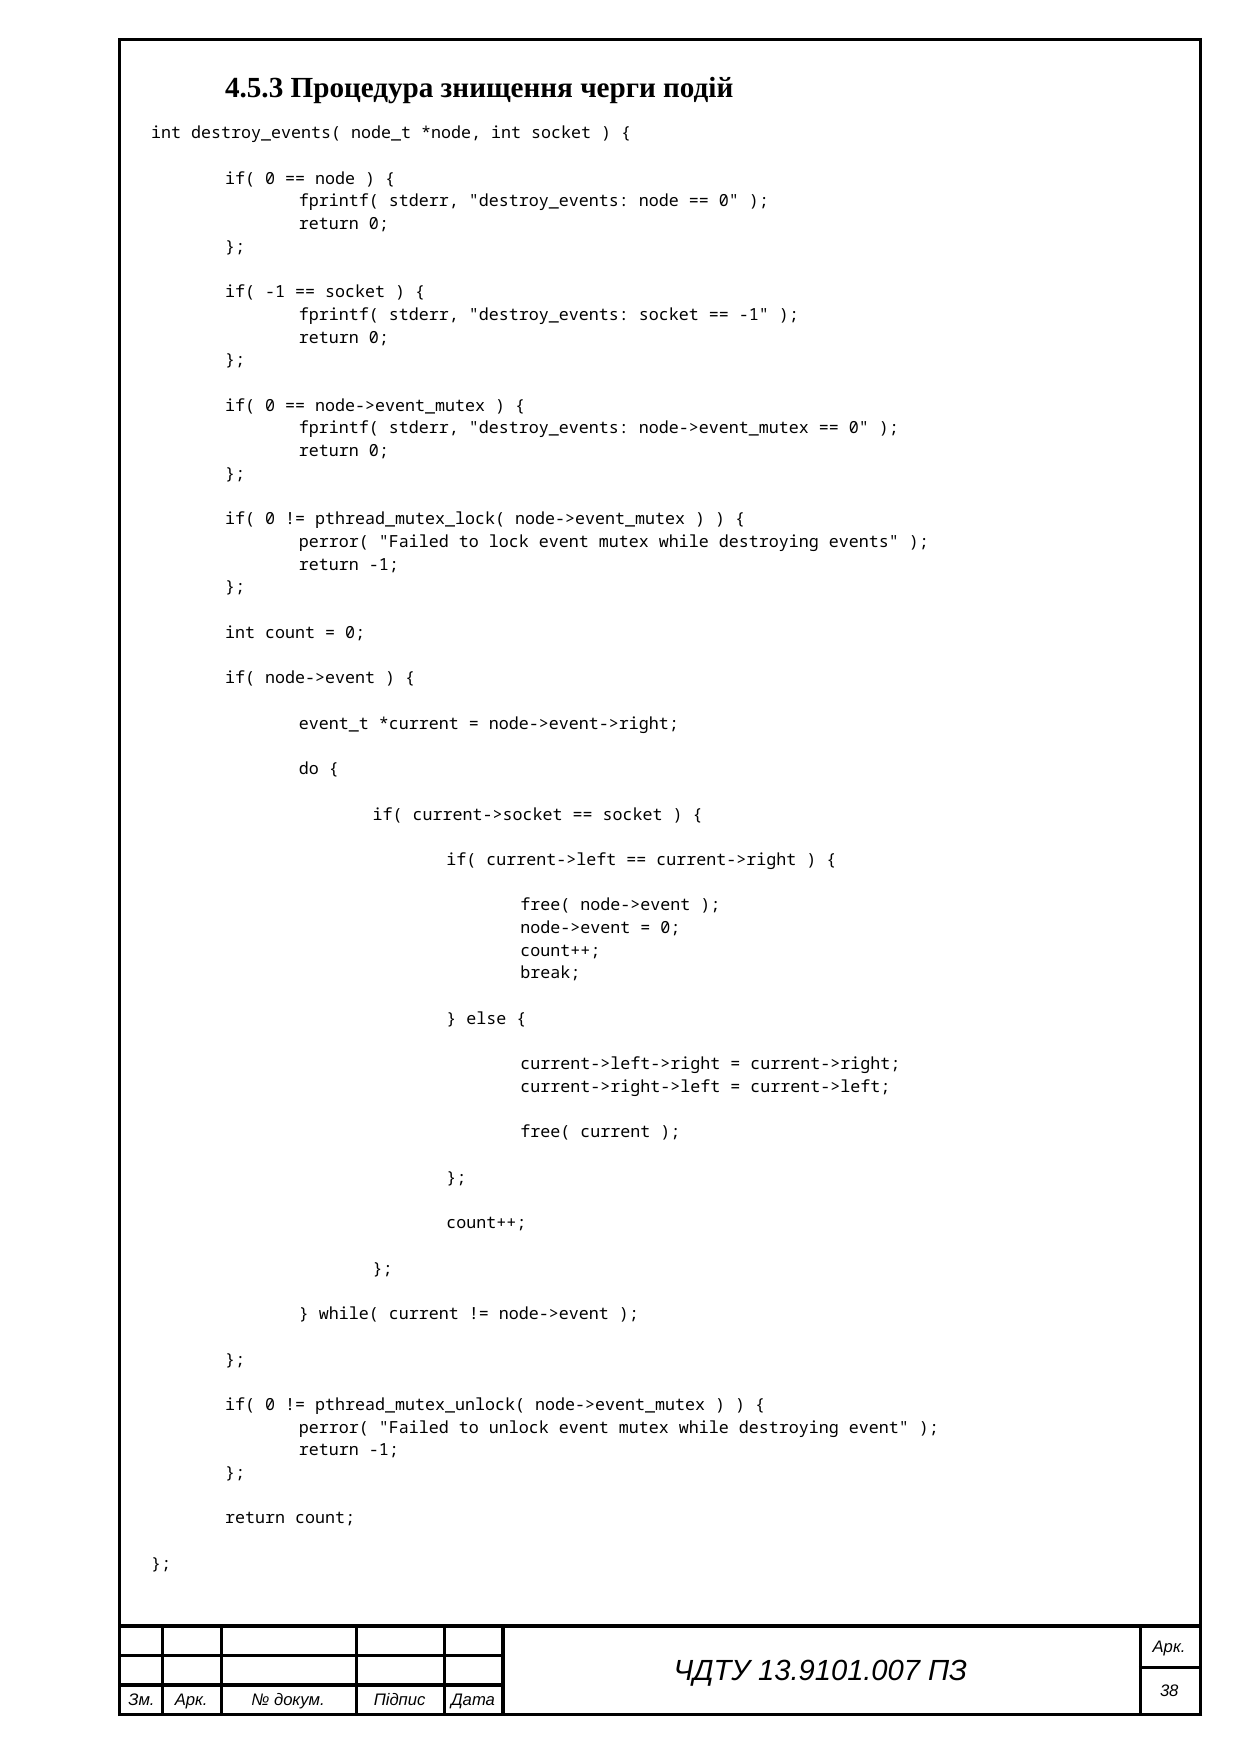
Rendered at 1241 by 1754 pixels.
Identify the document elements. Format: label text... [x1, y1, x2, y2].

text return 0; [151, 212, 1170, 234]
text if( 0 != pthread_mutex_unlock( node->event_mutex ) ) { [151, 1392, 1170, 1415]
text fprintf( stderr, "destroy_events: node == 0" ); [151, 189, 1170, 212]
text if( current->socket == socket ) { [151, 802, 1170, 825]
text fprintf( stderr, "destroy_events: socket == -1" ); [151, 302, 1170, 325]
text return 0; [151, 439, 1170, 461]
text }; [151, 348, 1170, 371]
text }; [151, 1461, 1170, 1483]
text current->right->left = current->left; [151, 1074, 1170, 1097]
text return 0; [151, 325, 1170, 348]
text node->event = 0; [151, 916, 1170, 938]
text free( node->event ); [151, 893, 1170, 916]
text }; [151, 575, 1170, 598]
text if( -1 == socket ) { [151, 280, 1170, 302]
text return count; [151, 1506, 1170, 1529]
text return -1; [151, 552, 1170, 575]
text free( current ); [151, 1120, 1170, 1143]
text }; [151, 1347, 1170, 1370]
text int destroy_events( node_t *node, int socket ) { [151, 121, 1170, 143]
text perror( "Failed to lock event mutex while destroying events" ); [151, 529, 1170, 552]
text count++; [151, 938, 1170, 961]
text }; [151, 461, 1170, 484]
text int count = 0; [151, 620, 1170, 643]
text } while( current != node->event ); [151, 1302, 1170, 1324]
text if( 0 != pthread_mutex_lock( node->event_mutex ) ) { [151, 507, 1170, 529]
text fprintf( stderr, "destroy_events: node->event_mutex == 0" ); [151, 416, 1170, 439]
text if( node->event ) { [151, 666, 1170, 688]
text }; [151, 1165, 1170, 1188]
text count++; [151, 1211, 1170, 1233]
text do { [151, 757, 1170, 779]
text 4.5.3 Процедура знищення черги подій [151, 71, 1170, 104]
text if( 0 == node ) { [151, 166, 1170, 189]
text }; [151, 1551, 1170, 1574]
text event_t *current = node->event->right; [151, 711, 1170, 734]
text } else { [151, 1006, 1170, 1029]
text perror( "Failed to unlock event mutex while destroying event" ); [151, 1415, 1170, 1438]
text if( 0 == node->event_mutex ) { [151, 393, 1170, 416]
text current->left->right = current->right; [151, 1052, 1170, 1074]
text }; [151, 234, 1170, 257]
text break; [151, 961, 1170, 984]
text return -1; [151, 1438, 1170, 1461]
text }; [151, 1256, 1170, 1279]
text if( current->left == current->right ) { [151, 847, 1170, 870]
